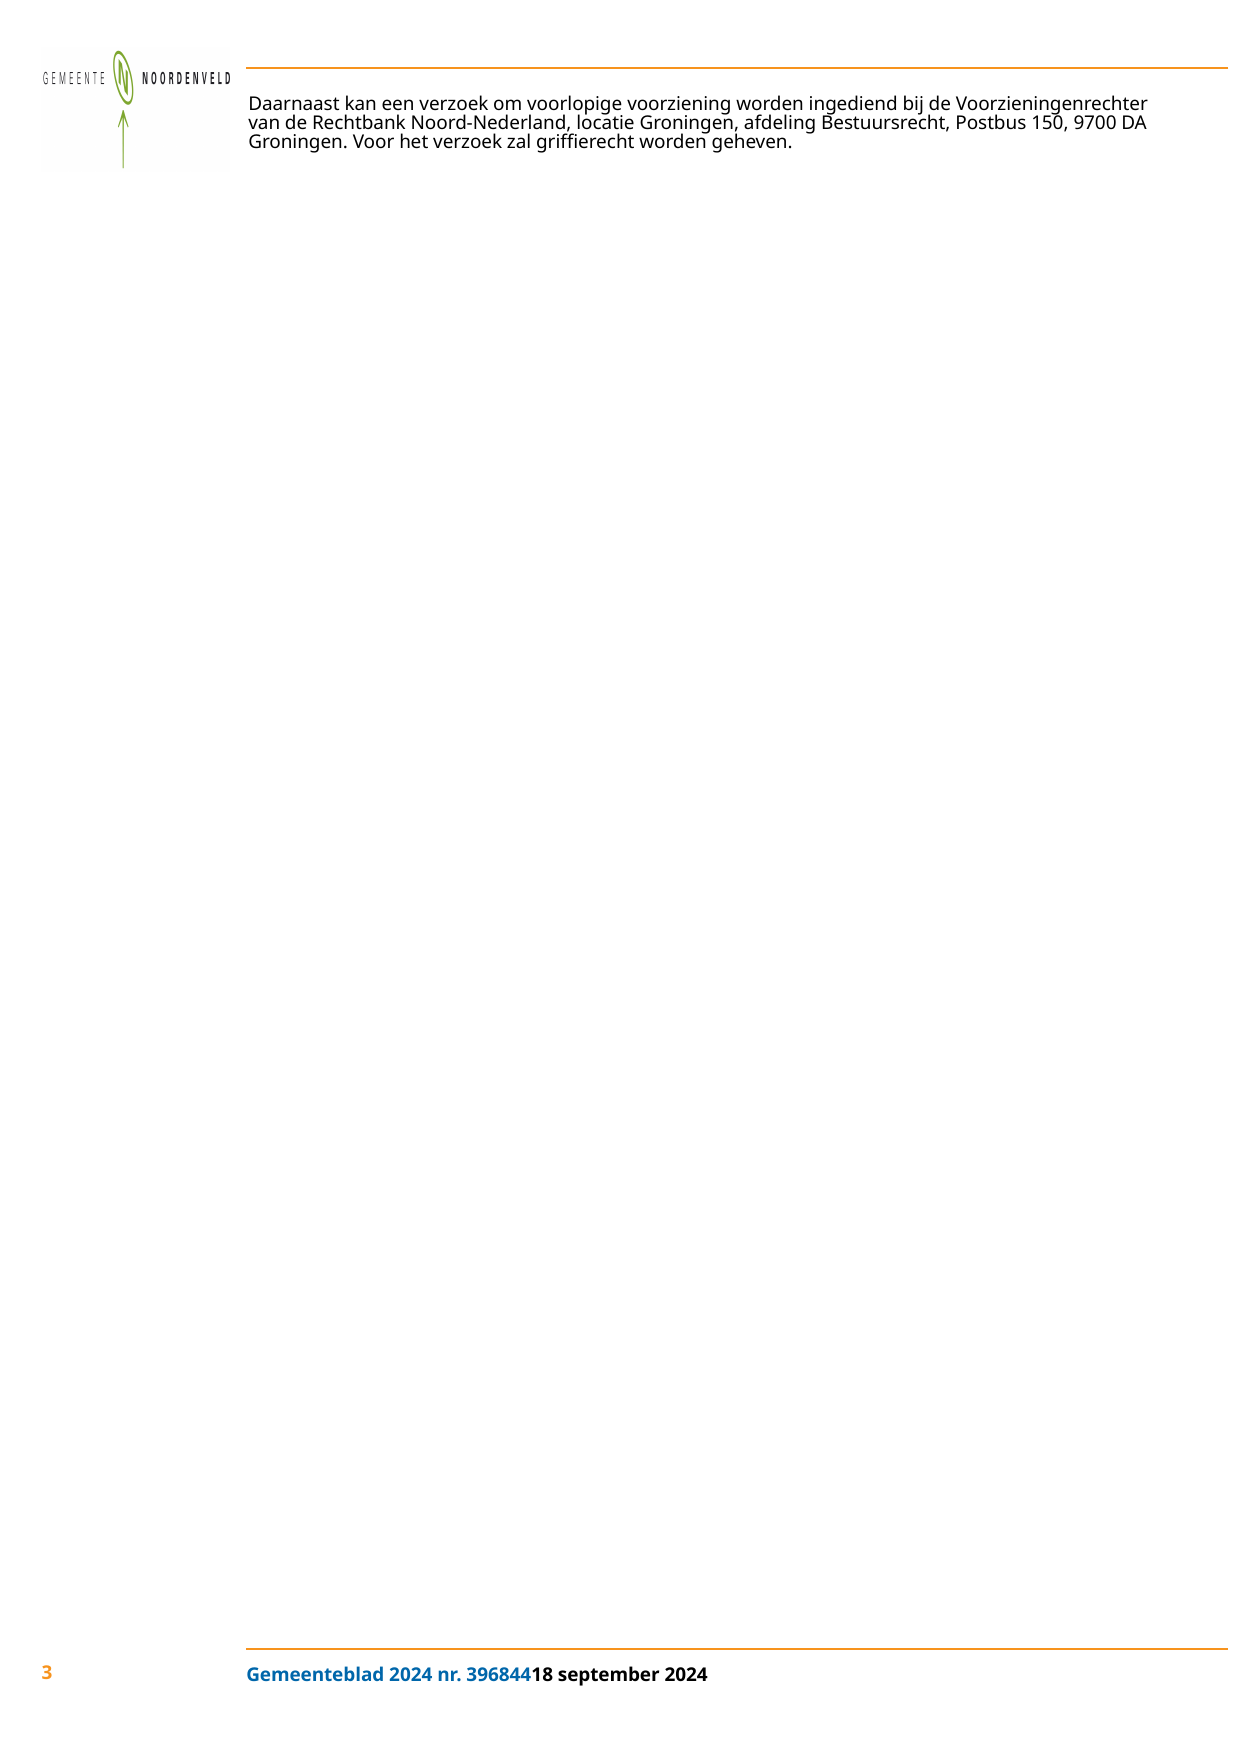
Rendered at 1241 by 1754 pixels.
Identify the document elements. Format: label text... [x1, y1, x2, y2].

picture [41, 47, 231, 172]
text Daarnaast kan een verzoek om voorlopige voorziening worden ingediend bij de Voorzieningenrechter van de Rechtbank Noord-Nederland, locatie Groningen, afdeling Bestuursrecht, Postbus 150, 9700 DA Groningen. Voor het verzoek zal griffierecht worden geheven. [248, 95, 1152, 153]
